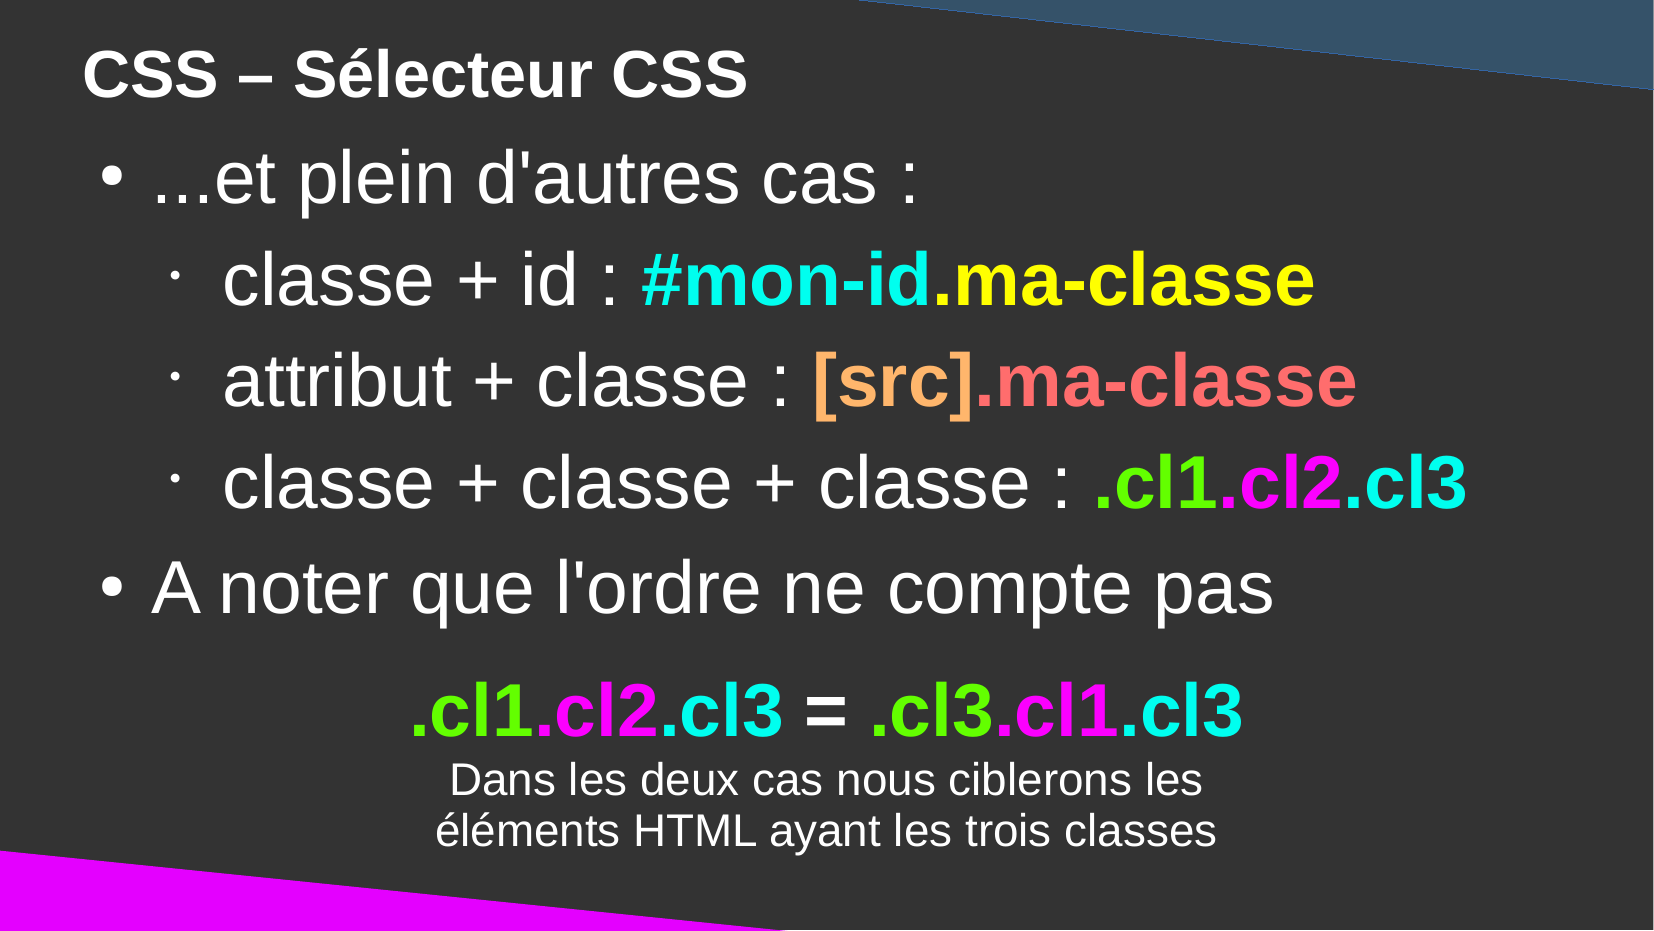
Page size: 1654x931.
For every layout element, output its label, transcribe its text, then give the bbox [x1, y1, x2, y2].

text_box [0, 850, 788, 931]
title Dans les deux cas nous ciblerons les éléments HTML ayant les trois classes [431, 753, 1223, 857]
title CSS – Sélecteur CSS [82, 37, 1571, 114]
text_box [859, 0, 1654, 90]
text_box .cl1.cl2.cl3 = .cl3.cl1.cl3 [342, 661, 1312, 761]
list ...et plein d'autres cas : classe + id : #mon-id.ma-classe attribut + classe : [src].ma-classe classe + classe + classe : .cl1.cl2.cl3 A noter que l'ordre ne compte pas [80, 135, 1605, 638]
